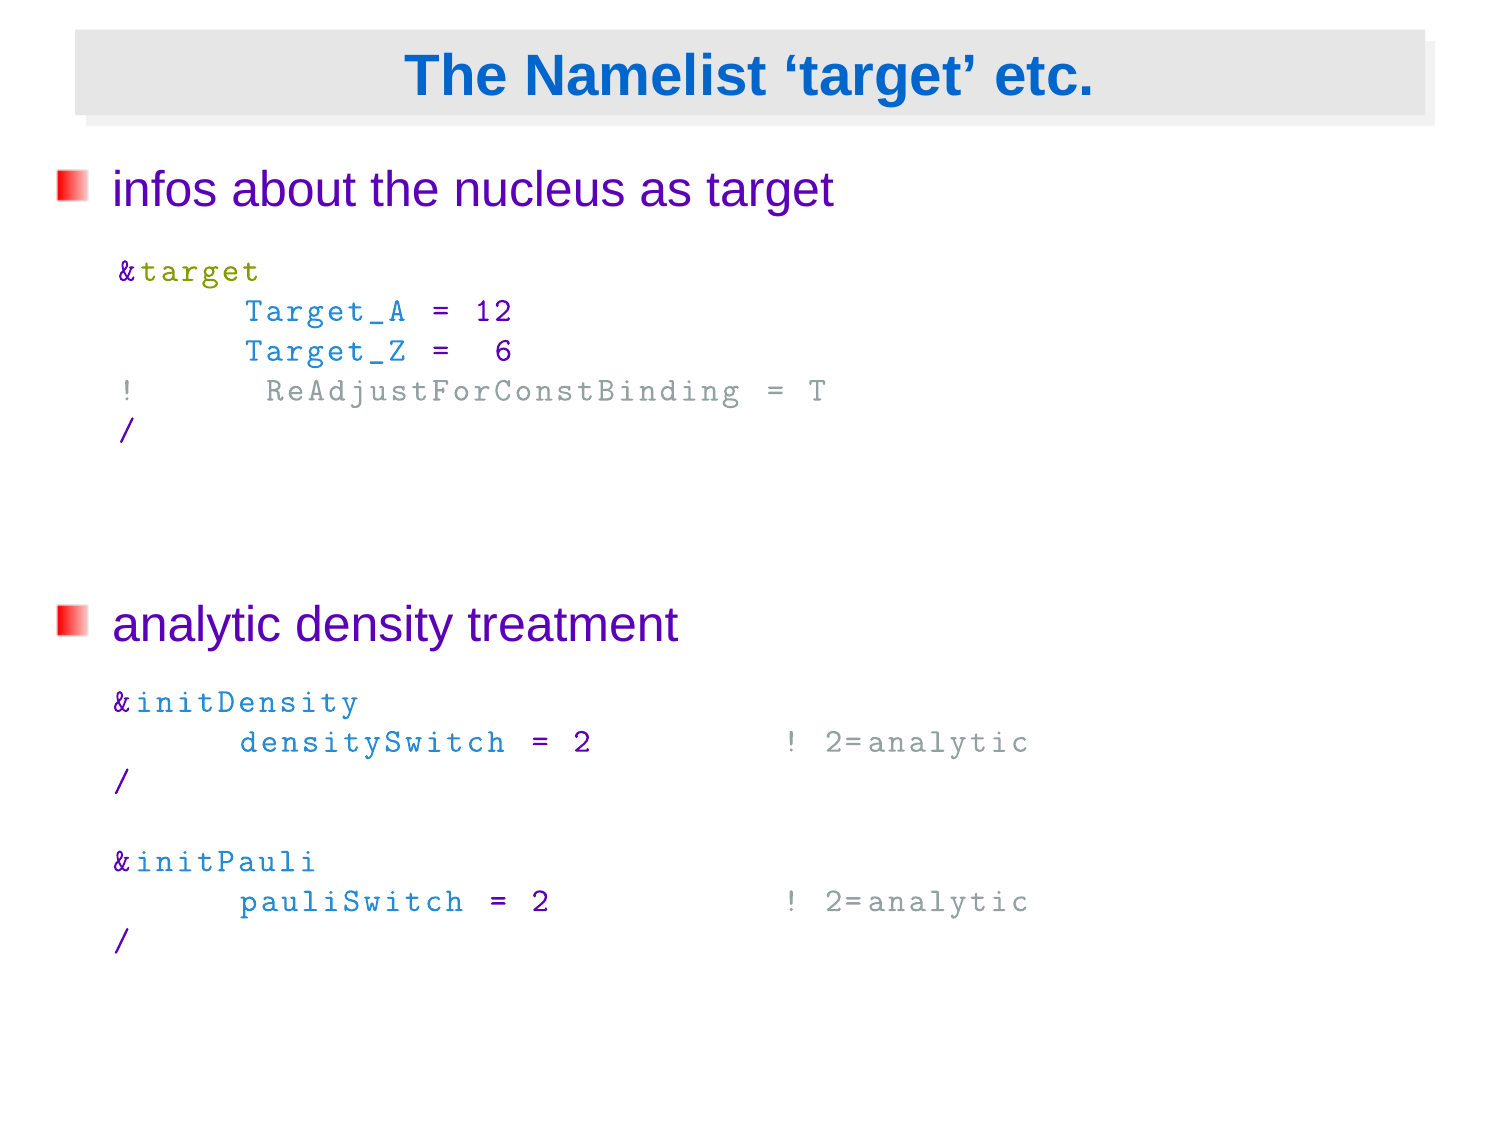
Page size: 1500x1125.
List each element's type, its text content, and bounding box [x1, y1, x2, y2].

text_box [112, 691, 1029, 954]
list infos about the nucleus as target analytic density treatment [41, 148, 1459, 1093]
text_box [118, 260, 827, 444]
title The Namelist ‘target’ etc. [75, 29, 1426, 116]
